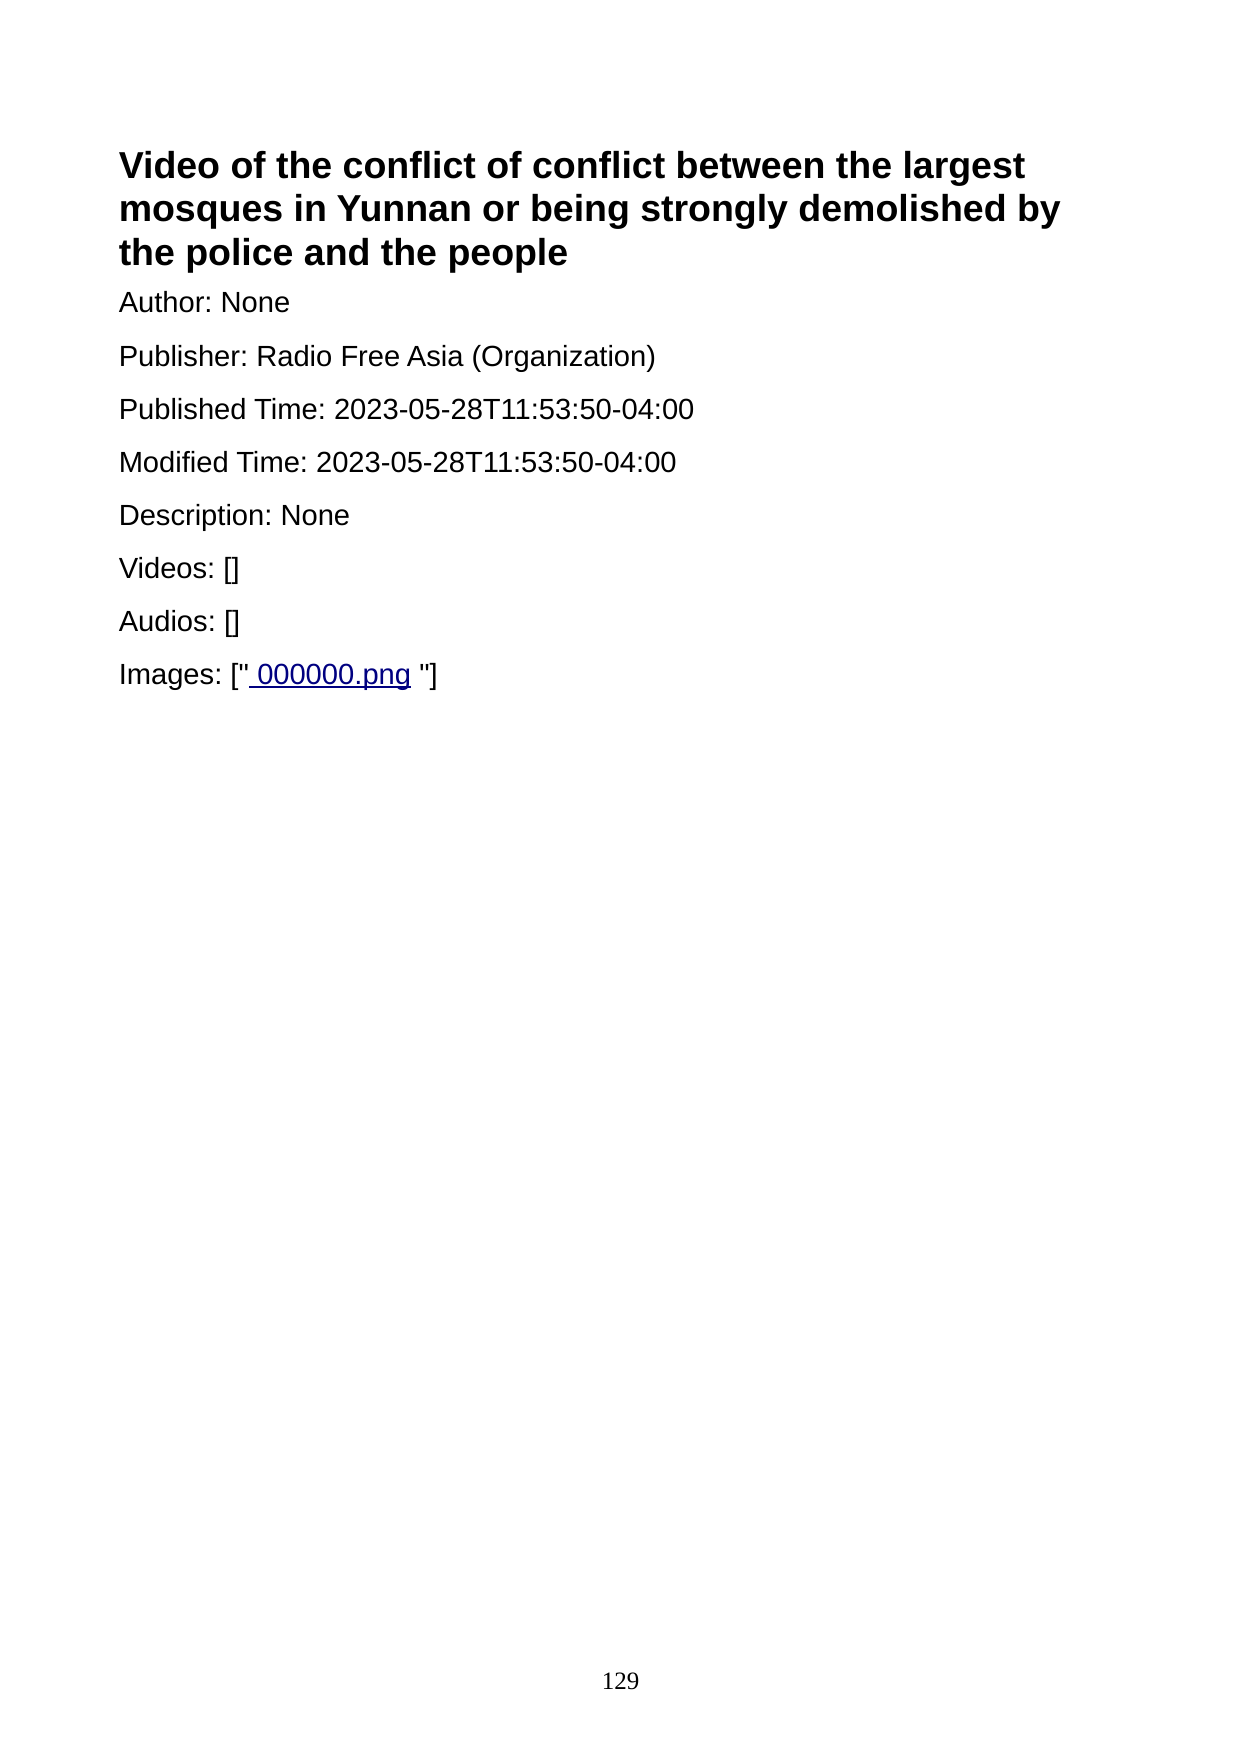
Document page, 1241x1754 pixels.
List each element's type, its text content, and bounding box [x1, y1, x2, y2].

text Description: None [118, 498, 1122, 531]
text Published Time: 2023-05-28T11:53:50-04:00 [118, 392, 1122, 425]
subtitle Video of the conflict of conflict between the largest mosques in Yunnan or being strongly demolished by the police and the people [118, 143, 1122, 273]
text Images: [" 000000.png "] [118, 657, 1122, 691]
text Videos: [] [118, 551, 1122, 584]
text Modified Time: 2023-05-28T11:53:50-04:00 [118, 445, 1122, 478]
text Publisher: Radio Free Asia (Organization) [118, 338, 1122, 372]
text Audios: [] [118, 604, 1122, 638]
text Author: None [118, 285, 1122, 319]
